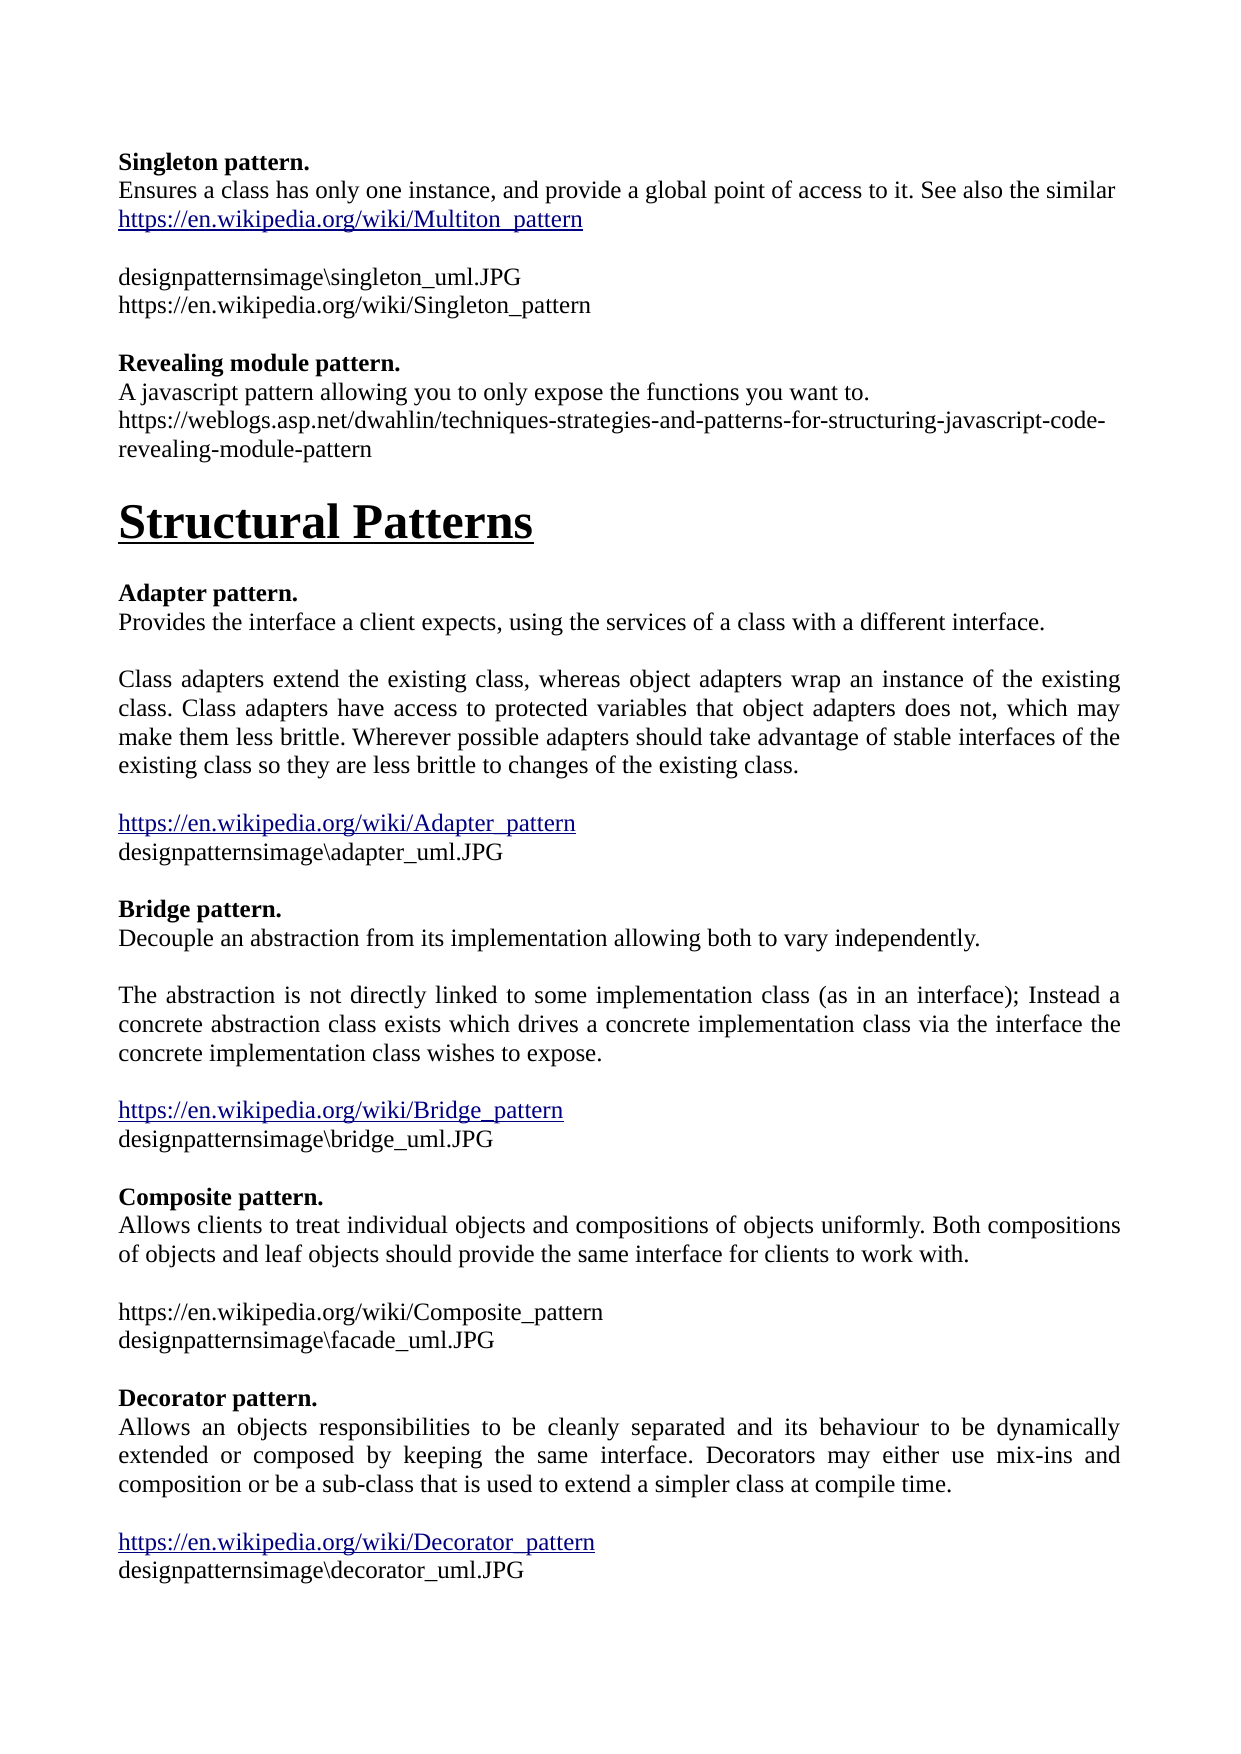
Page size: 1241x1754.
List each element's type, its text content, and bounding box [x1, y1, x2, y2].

text Class adapters extend the existing class, whereas object adapters wrap an instance of the existing class. Class adapters have access to protected variables that object adapters does not, which may make them less brittle. Wherever possible adapters should take advantage of stable interfaces of the existing class so they are less brittle to changes of the existing class. [118, 664, 1122, 779]
text Ensures a class has only one instance, and provide a global point of access to it. See also the similar https://en.wikipedia.org/wiki/Multiton_pattern [118, 176, 1122, 233]
text Singleton pattern. [118, 147, 1122, 176]
text https://en.wikipedia.org/wiki/Adapter_pattern [118, 808, 1122, 837]
text Decouple an abstraction from its implementation allowing both to vary independently. [118, 923, 1122, 952]
text The abstraction is not directly linked to some implementation class (as in an interface); Instead a concrete abstraction class exists which drives a concrete implementation class via the interface the concrete implementation class wishes to expose. [118, 981, 1122, 1067]
text designpatternsimage\singleton_uml.JPG [118, 262, 1122, 291]
text https://en.wikipedia.org/wiki/Singleton_pattern [118, 291, 1122, 319]
text https://en.wikipedia.org/wiki/Bridge_pattern [118, 1096, 1122, 1124]
text designpatternsimage\adapter_uml.JPG [118, 837, 1122, 866]
text https://en.wikipedia.org/wiki/Decorator_pattern [118, 1527, 1122, 1556]
text A javascript pattern allowing you to only expose the functions you want to. [118, 377, 1122, 406]
text Decorator pattern. [118, 1383, 1122, 1412]
text Adapter pattern. [118, 578, 1122, 607]
text Bridge pattern. [118, 894, 1122, 923]
text https://weblogs.asp.net/dwahlin/techniques-strategies-and-patterns-for-structuring-javascript-code-revealing-module-pattern [118, 406, 1122, 463]
text designpatternsimage\decorator_uml.JPG [118, 1556, 1122, 1584]
text Composite pattern. [118, 1182, 1122, 1211]
text Allows an objects responsibilities to be cleanly separated and its behaviour to be dynamically extended or composed by keeping the same interface. Decorators may either use mix-ins and composition or be a sub-class that is used to extend a simpler class at compile time. [118, 1412, 1122, 1498]
text Revealing module pattern. [118, 348, 1122, 377]
text Structural Patterns [118, 492, 1122, 549]
text Allows clients to treat individual objects and compositions of objects uniformly. Both compositions of objects and leaf objects should provide the same interface for clients to work with. [118, 1211, 1122, 1268]
text Provides the interface a client expects, using the services of a class with a different interface. [118, 607, 1122, 636]
text https://en.wikipedia.org/wiki/Composite_pattern [118, 1297, 1122, 1326]
text designpatternsimage\bridge_uml.JPG [118, 1124, 1122, 1153]
text designpatternsimage\facade_uml.JPG [118, 1326, 1122, 1354]
